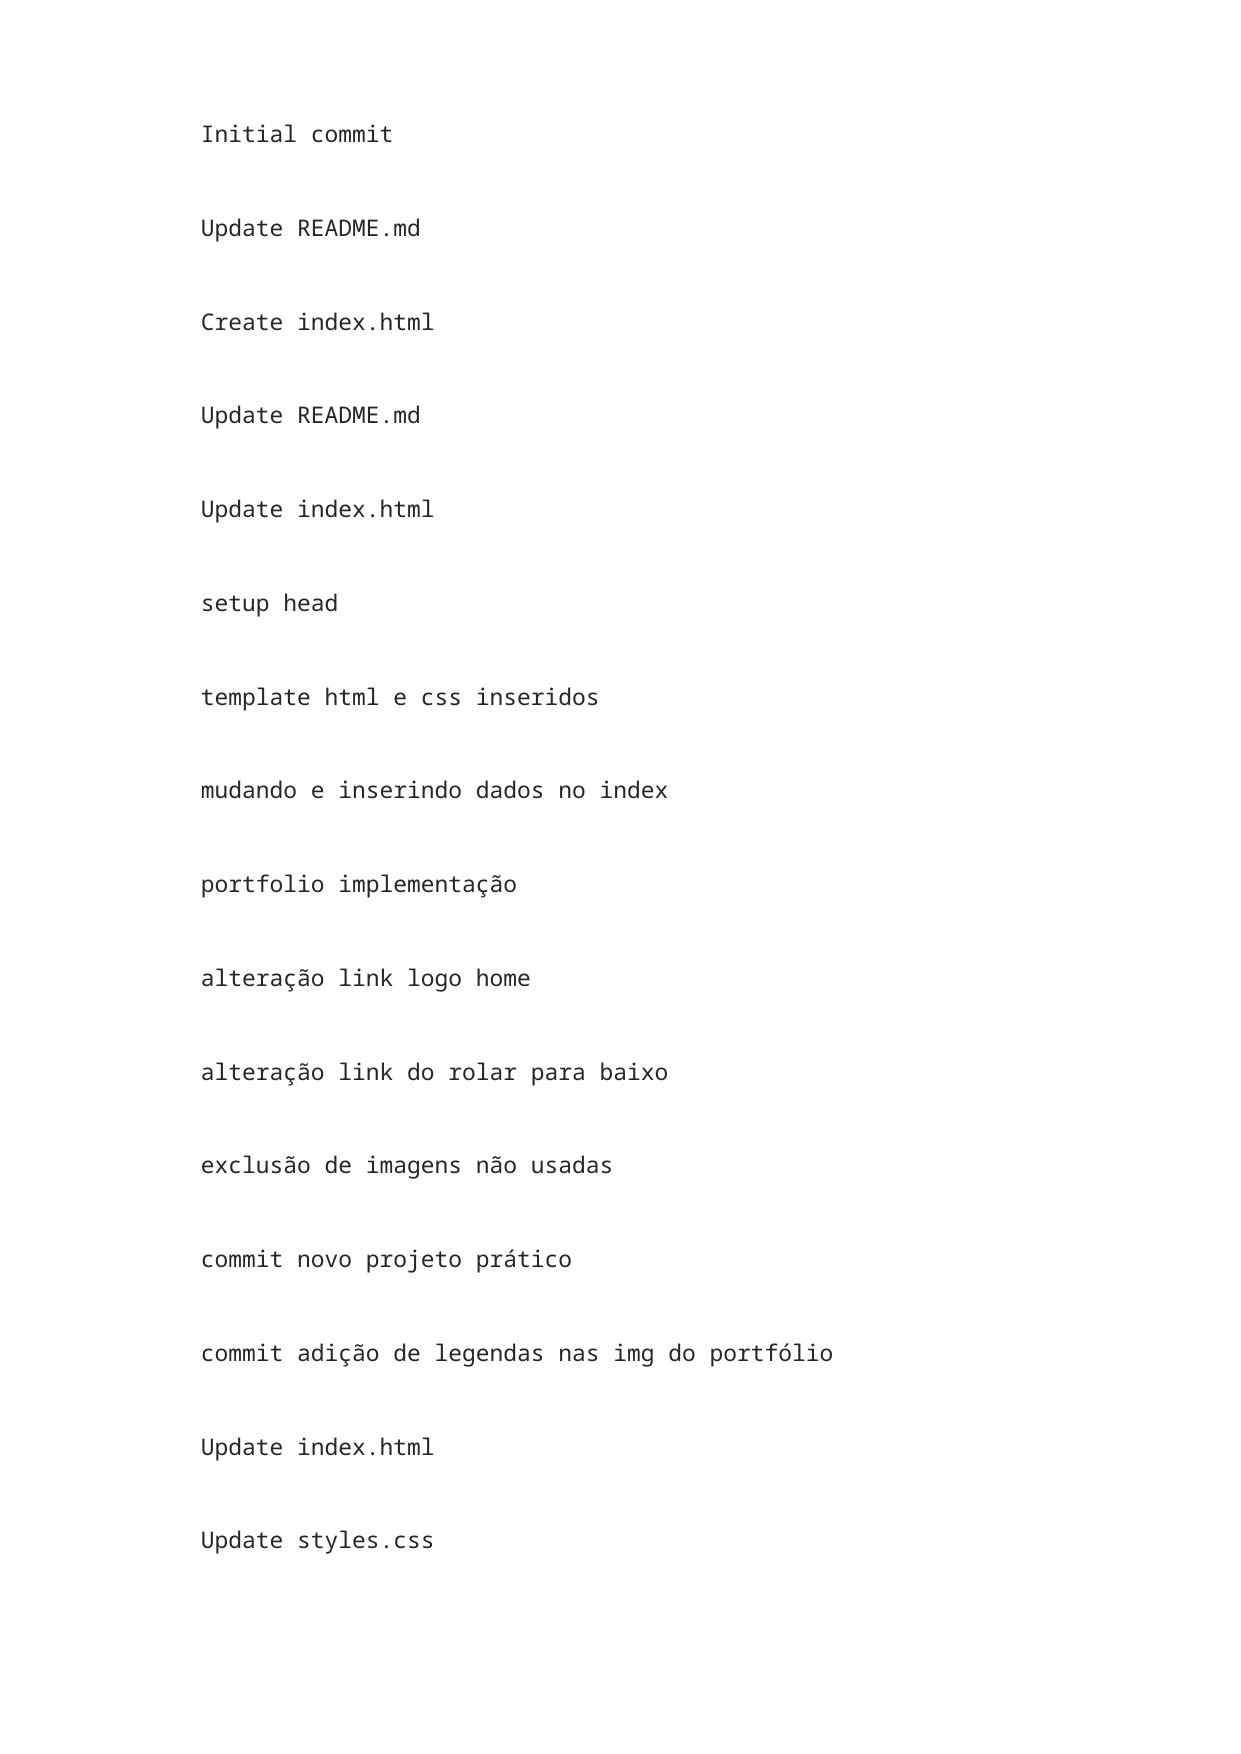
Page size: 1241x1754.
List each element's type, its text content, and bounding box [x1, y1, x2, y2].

text Update README.md [118, 399, 1122, 431]
text Update README.md [118, 212, 1122, 243]
text Update index.html [118, 493, 1122, 524]
text mudando e inserindo dados no index [118, 774, 1122, 806]
text Create index.html [118, 306, 1122, 337]
text exclusão de imagens não usadas [118, 1149, 1122, 1181]
text template html e css inseridos [118, 681, 1122, 712]
text alteração link logo home [118, 962, 1122, 993]
text commit adição de legendas nas img do portfólio [118, 1337, 1122, 1368]
text setup head [118, 587, 1122, 618]
text commit novo projeto prático [118, 1243, 1122, 1274]
text portfolio implementação [118, 868, 1122, 899]
text Update index.html [118, 1431, 1122, 1462]
text Initial commit [118, 118, 1122, 149]
text Update styles.css [118, 1524, 1122, 1556]
text alteração link do rolar para baixo [118, 1056, 1122, 1087]
